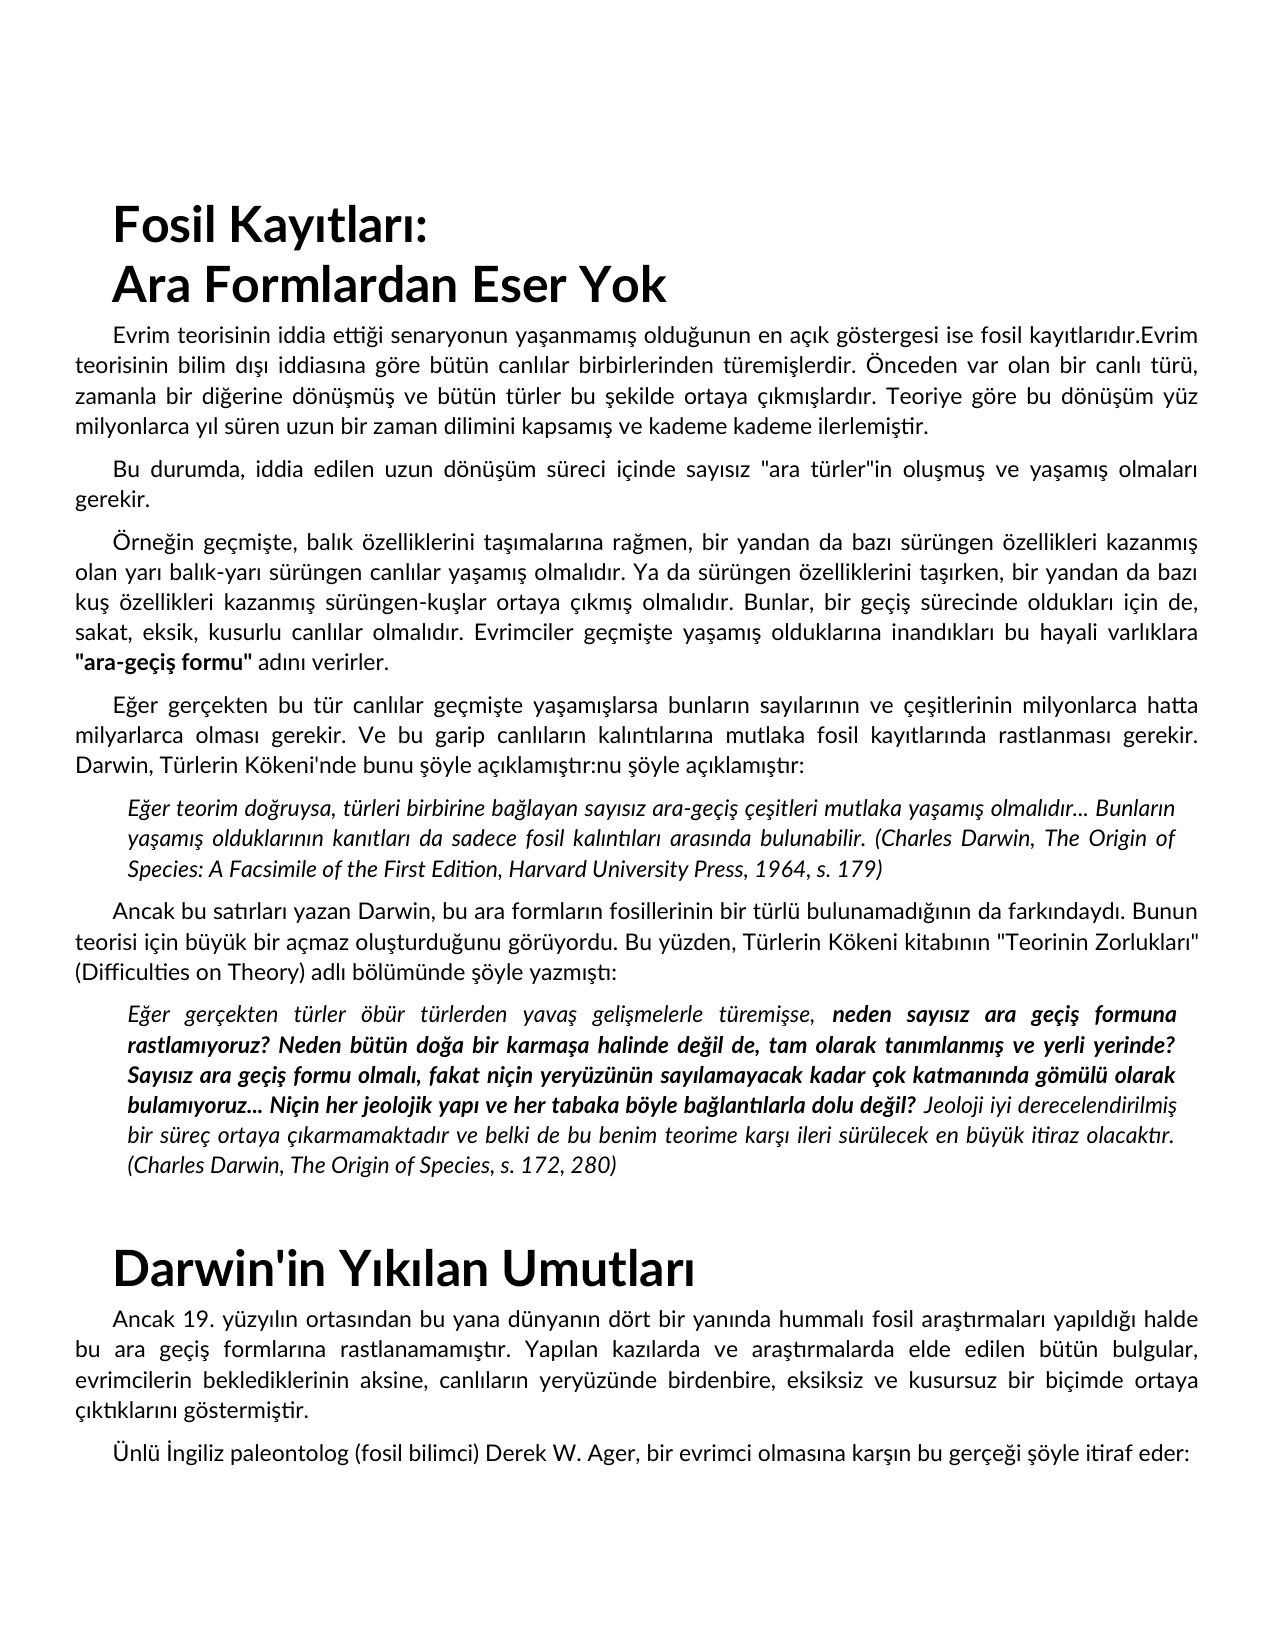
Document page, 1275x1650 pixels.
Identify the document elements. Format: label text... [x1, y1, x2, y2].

text Ancak bu satırları yazan Darwin, bu ara formların fosillerinin bir türlü bulunamadığının da farkındaydı. Bunun teorisi için büyük bir açmaz oluşturduğunu görüyordu. Bu yüzden, Türlerin Kökeni kitabının "Teorinin Zorlukları" (Difficulties on Theory) adlı bölümünde şöyle yazmıştı: [75, 897, 1200, 985]
subtitle Fosil Kayıtları: Ara Formlardan Eser Yok [112, 193, 1200, 313]
text Örneğin geçmişte, balık özelliklerini taşımalarına rağmen, bir yandan da bazı sürüngen özellikleri kazanmış olan yarı balık-yarı sürüngen canlılar yaşamış olmalıdır. Ya da sürüngen özelliklerini taşırken, bir yandan da bazı kuş özellikleri kazanmış sürüngen-kuşlar ortaya çıkmış olmalıdır. Bunlar, bir geçiş sürecinde oldukları için de, sakat, eksik, kusurlu canlılar olmalıdır. Evrimciler geçmişte yaşamış olduklarına inandıkları bu hayali varlıklara "ara-geçiş formu" adını verirler. [75, 527, 1200, 676]
text Eğer gerçekten türler öbür türlerden yavaş gelişmelerle türemişse, neden sayısız ara geçiş formuna rastlamıyoruz? Neden bütün doğa bir karmaşa halinde değil de, tam olarak tanımlanmış ve yerli yerinde? Sayısız ara geçiş formu olmalı, fakat niçin yeryüzünün sayılamayacak kadar çok katmanında gömülü olarak bulamıyoruz... Niçin her jeolojik yapı ve her tabaka böyle bağlantılarla dolu değil? Jeoloji iyi derecelendirilmiş bir süreç ortaya çıkarmamaktadır ve belki de bu benim teorime karşı ileri sürülecek en büyük itiraz olacaktır. (Charles Darwin, The Origin of Species, s. 172, 280) [127, 1000, 1177, 1179]
text Bu durumda, iddia edilen uzun dönüşüm süreci içinde sayısız "ara türler"in oluşmuş ve yaşamış olmaları gerekir. [75, 454, 1200, 512]
text Eğer gerçekten bu tür canlılar geçmişte yaşamışlarsa bunların sayılarının ve çeşitlerinin milyonlarca hatta milyarlarca olması gerekir. Ve bu garip canlıların kalıntılarına mutlaka fosil kayıtlarında rastlanması gerekir. Darwin, Türlerin Kökeni'nde bunu şöyle açıklamıştır:nu şöyle açıklamıştır: [75, 691, 1200, 779]
text Evrim teorisinin iddia ettiği senaryonun yaşanmamış olduğunun en açık göstergesi ise fosil kayıtlarıdır.Evrim teorisinin bilim dışı iddiasına göre bütün canlılar birbirlerinden türemişlerdir. Önceden var olan bir canlı türü, zamanla bir diğerine dönüşmüş ve bütün türler bu şekilde ortaya çıkmışlardır. Teoriye göre bu dönüşüm yüz milyonlarca yıl süren uzun bir zaman dilimini kapsamış ve kademe kademe ilerlemiştir. [75, 321, 1200, 439]
subtitle Darwin'in Yıkılan Umutları [112, 1237, 1200, 1297]
text Ünlü İngiliz paleontolog (fosil bilimci) Derek W. Ager, bir evrimci olmasına karşın bu gerçeği şöyle itiraf eder: [75, 1438, 1200, 1466]
text Ancak 19. yüzyılın ortasından bu yana dünyanın dört bir yanında hummalı fosil araştırmaları yapıldığı halde bu ara geçiş formlarına rastlanamamıştır. Yapılan kazılarda ve araştırmalarda elde edilen bütün bulgular, evrimcilerin beklediklerinin aksine, canlıların yeryüzünde birdenbire, eksiksiz ve kusursuz bir biçimde ortaya çıktıklarını göstermiştir. [75, 1305, 1200, 1423]
text Eğer teorim doğruysa, türleri birbirine bağlayan sayısız ara-geçiş çeşitleri mutlaka yaşamış olmalıdır... Bunların yaşamış olduklarının kanıtları da sadece fosil kalıntıları arasında bulunabilir. (Charles Darwin, The Origin of Species: A Facsimile of the First Edition, Harvard University Press, 1964, s. 179) [127, 794, 1177, 882]
